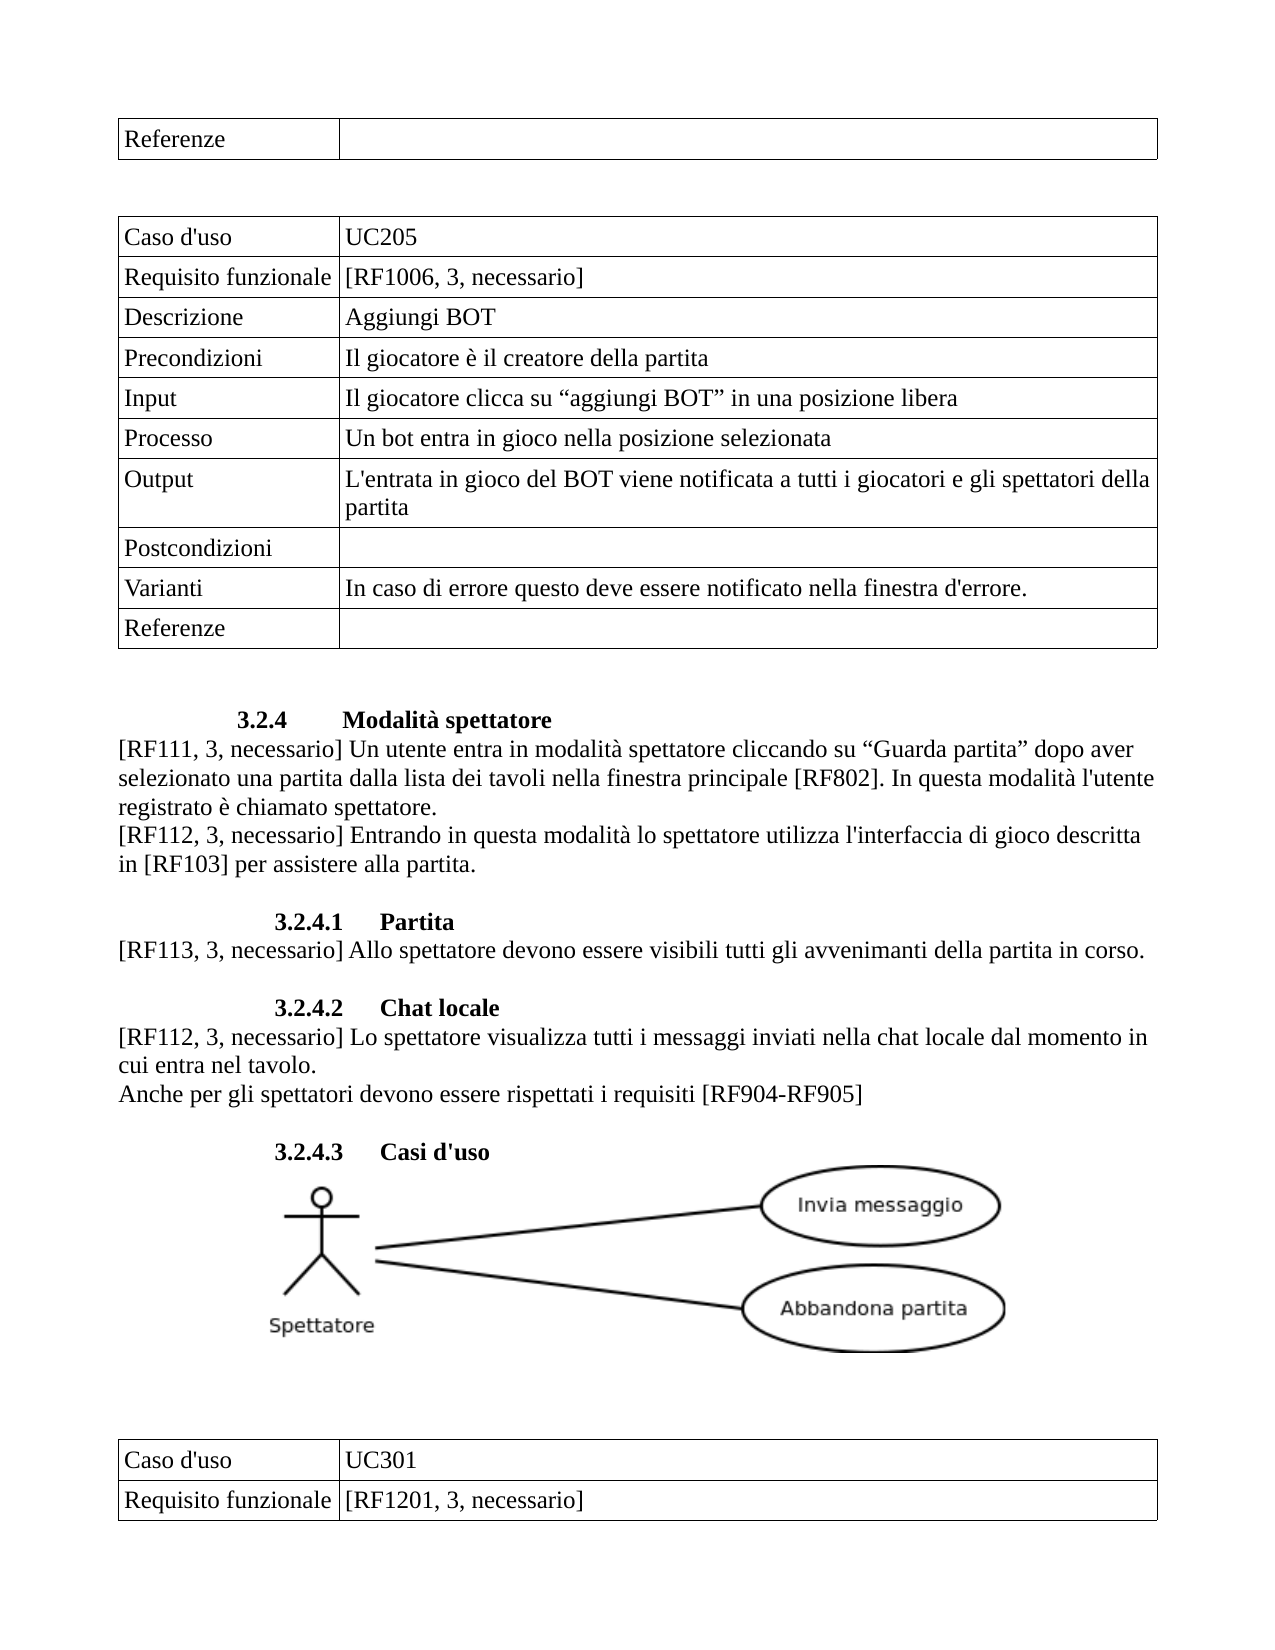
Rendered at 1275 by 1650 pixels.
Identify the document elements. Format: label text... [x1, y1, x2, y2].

table_cell Il giocatore è il creatore della partita [340, 338, 1157, 377]
list Partita [268, 907, 1157, 936]
table_header UC205 [340, 217, 1157, 256]
text [RF111, 3, necessario] Un utente entra in modalità spettatore cliccando su “Guarda partita” dopo aver selezionato una partita dalla lista dei tavoli nella finestra principale [RF802]. In questa modalità l'utente registrato è chiamato spettatore. [118, 734, 1157, 821]
table_cell Referenze [119, 609, 339, 648]
table_cell Postcondizioni [119, 528, 339, 567]
table_cell Un bot entra in gioco nella posizione selezionata [340, 419, 1157, 458]
table_cell Descrizione [119, 298, 339, 337]
table_cell [340, 609, 1157, 648]
list Chat locale [268, 993, 1157, 1022]
list Casi d'uso [268, 1137, 1157, 1166]
table_cell [RF1201, 3, necessario] [340, 1481, 1157, 1520]
table_cell Output [119, 459, 339, 527]
table_cell Aggiungi BOT [340, 298, 1157, 337]
text [RF112, 3, necessario] Lo spettatore visualizza tutti i messaggi inviati nella chat locale dal momento in cui entra nel tavolo. [118, 1022, 1157, 1079]
table_cell [340, 528, 1157, 567]
table_cell Precondizioni [119, 338, 339, 377]
table_cell Il giocatore clicca su “aggiungi BOT” in una posizione libera [340, 378, 1157, 418]
table_cell Input [119, 378, 339, 418]
table_cell [RF1006, 3, necessario] [340, 257, 1157, 297]
table_cell Requisito funzionale [119, 257, 339, 297]
table_cell [340, 119, 1157, 158]
table_cell L'entrata in gioco del BOT viene notificata a tutti i giocatori e gli spettatori della partita [340, 459, 1157, 527]
table_header UC301 [340, 1440, 1157, 1479]
table_cell In caso di errore questo deve essere notificato nella finestra d'errore. [340, 568, 1157, 608]
table_cell Requisito funzionale [119, 1481, 339, 1520]
text [RF113, 3, necessario] Allo spettatore devono essere visibili tutti gli avvenimanti della partita in corso. [118, 936, 1157, 964]
table_cell Referenze [119, 119, 339, 158]
table_cell Varianti [119, 568, 339, 608]
picture [269, 1165, 1006, 1353]
table_header Caso d'uso [119, 1440, 339, 1479]
table_header Caso d'uso [119, 217, 339, 256]
table_cell Processo [119, 419, 339, 458]
text [RF112, 3, necessario] Entrando in questa modalità lo spettatore utilizza l'interfaccia di gioco descritta in [RF103] per assistere alla partita. [118, 821, 1157, 878]
text Anche per gli spettatori devono essere rispettati i requisiti [RF904-RF905] [118, 1079, 1157, 1108]
list Modalità spettatore [231, 706, 1157, 734]
